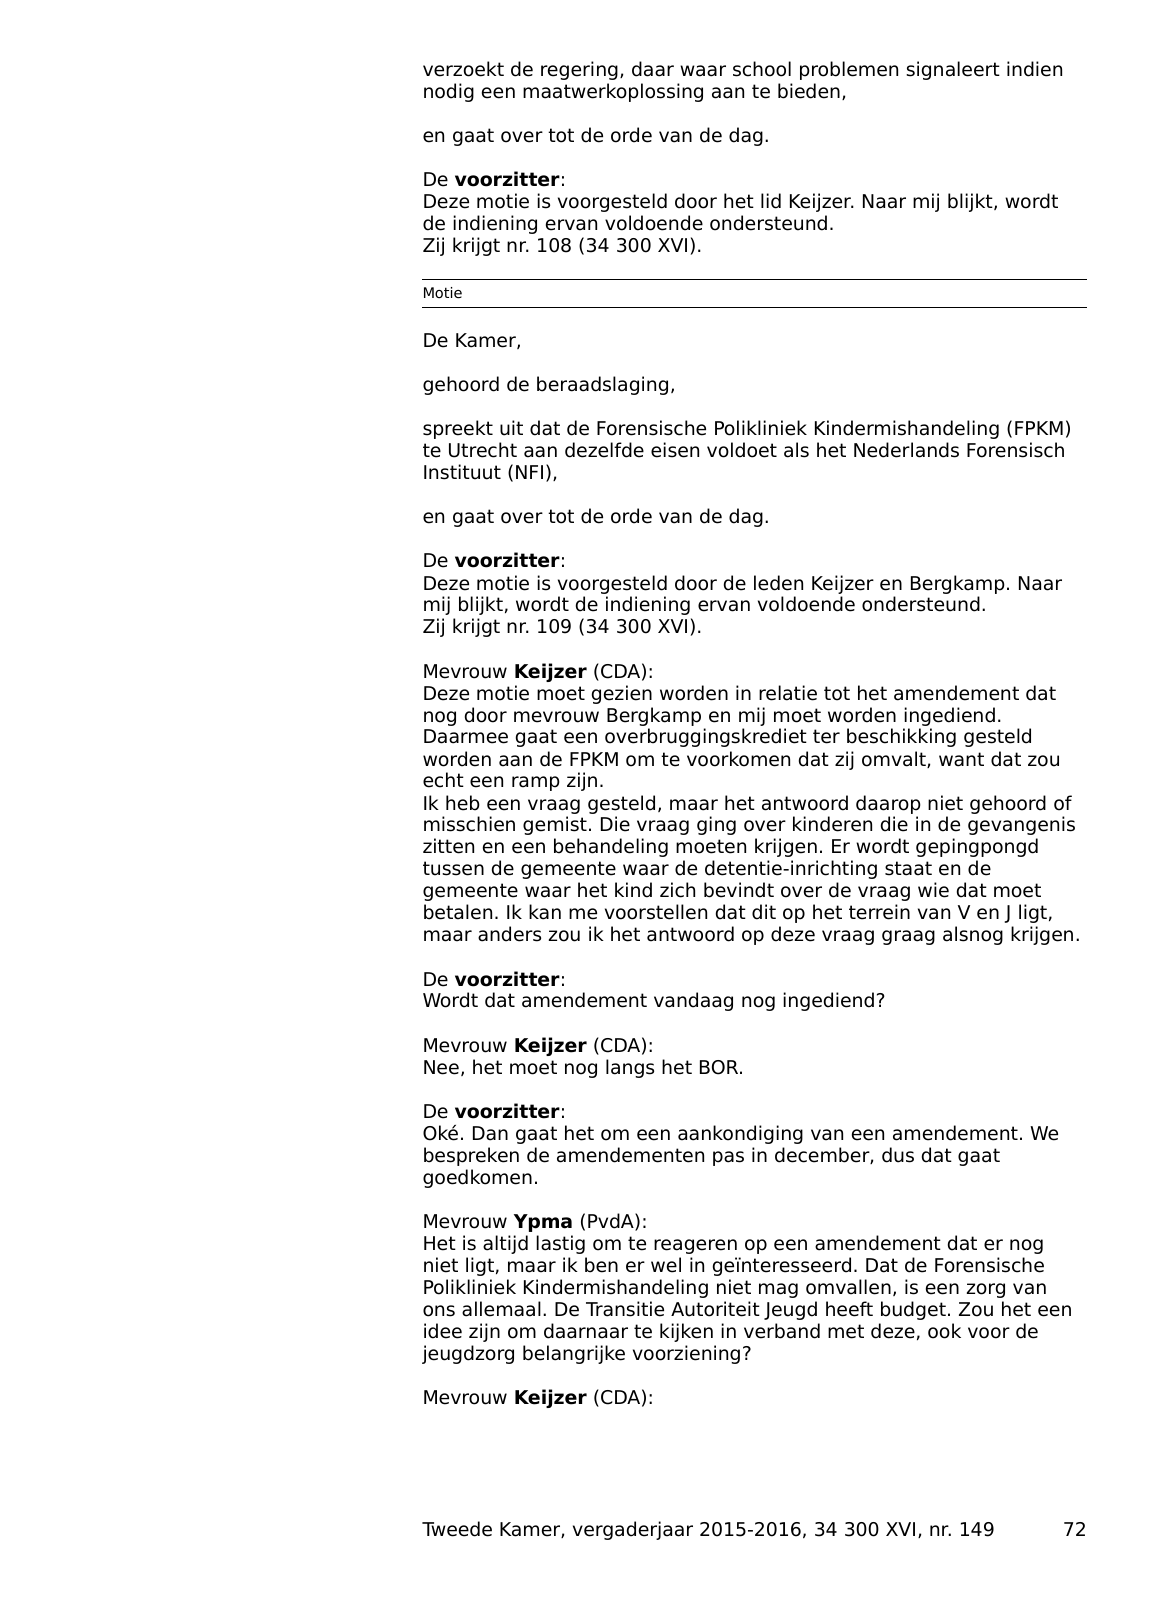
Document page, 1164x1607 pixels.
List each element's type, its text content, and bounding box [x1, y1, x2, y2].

text Deze motie is voorgesteld door de leden Keijzer en Bergkamp. Naar mij blijkt, wordt de indiening ervan voldoende ondersteund. [422, 572, 1087, 616]
text Oké. Dan gaat het om een aankondiging van een amendement. We bespreken de amendementen pas in december, dus dat gaat goedkomen. [422, 1123, 1087, 1189]
text Mevrouw Keijzer (CDA): [422, 1034, 1087, 1057]
text Mevrouw Keijzer (CDA): [422, 1387, 1087, 1409]
text en gaat over tot de orde van de dag. [422, 125, 1087, 147]
text Mevrouw Keijzer (CDA): [422, 661, 1087, 682]
text en gaat over tot de orde van de dag. [422, 506, 1087, 528]
text spreekt uit dat de Forensische Polikliniek Kindermishandeling (FPKM) te Utrecht aan dezelfde eisen voldoet als het Nederlands Forensisch Instituut (NFI), [422, 418, 1087, 484]
text De voorzitter: [422, 169, 1087, 191]
text Deze motie is voorgesteld door het lid Keijzer. Naar mij blijkt, wordt de indiening ervan voldoende ondersteund. [422, 191, 1087, 235]
text Het is altijd lastig om te reageren op een amendement dat er nog niet ligt, maar ik ben er wel in geïnteresseerd. Dat de Forensische Polikliniek Kindermishandeling niet mag omvallen, is een zorg van ons allemaal. De Transitie Autoriteit Jeugd heeft budget. Zou het een idee zijn om daarnaar te kijken in verband met deze, ook voor de jeugdzorg belangrijke voorziening? [422, 1233, 1087, 1365]
text gehoord de beraadslaging, [422, 374, 1087, 396]
text De Kamer, [422, 330, 1087, 352]
text Ik heb een vraag gesteld, maar het antwoord daarop niet gehoord of misschien gemist. Die vraag ging over kinderen die in de gevangenis zitten en een behandeling moeten krijgen. Er wordt gepingpongd tussen de gemeente waar de detentie-inrichting staat en de gemeente waar het kind zich bevindt over de vraag wie dat moet betalen. Ik kan me voorstellen dat dit op het terrein van V en J ligt, maar anders zou ik het antwoord op deze vraag graag alsnog krijgen. [422, 792, 1087, 946]
table_header Motie [422, 280, 1087, 307]
text verzoekt de regering, daar waar school problemen signaleert indien nodig een maatwerkoplossing aan te bieden, [422, 59, 1087, 103]
text Nee, het moet nog langs het BOR. [422, 1057, 1087, 1078]
text De voorzitter: [422, 968, 1087, 990]
text De voorzitter: [422, 1101, 1087, 1123]
text Zij krijgt nr. 108 (34 300 XVI). [422, 235, 1087, 257]
text Deze motie moet gezien worden in relatie tot het amendement dat nog door mevrouw Bergkamp en mij moet worden ingediend. Daarmee gaat een overbruggingskrediet ter beschikking gesteld worden aan de FPKM om te voorkomen dat zij omvalt, want dat zou echt een ramp zijn. [422, 682, 1087, 792]
text Wordt dat amendement vandaag nog ingediend? [422, 990, 1087, 1012]
text Zij krijgt nr. 109 (34 300 XVI). [422, 616, 1087, 638]
text De voorzitter: [422, 550, 1087, 572]
text Mevrouw Ypma (PvdA): [422, 1211, 1087, 1233]
